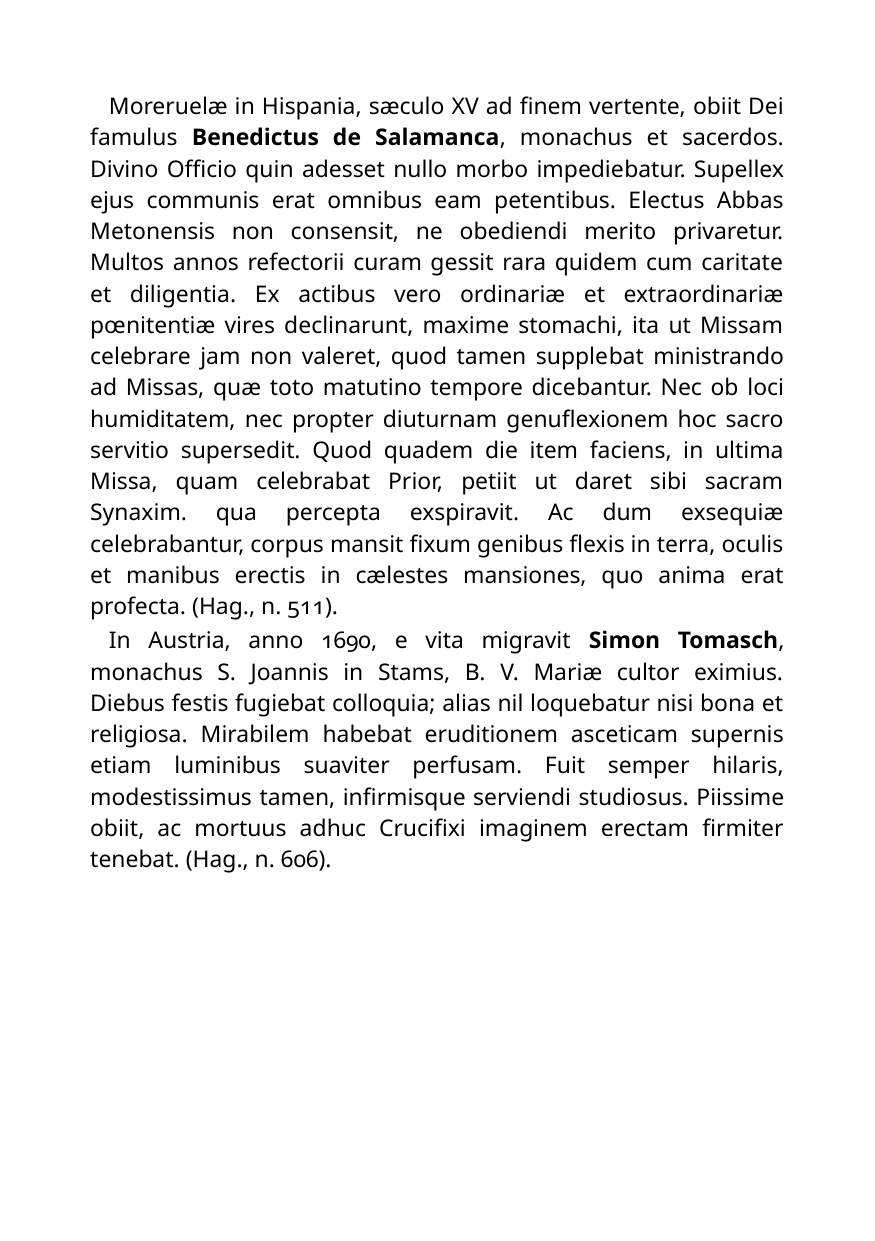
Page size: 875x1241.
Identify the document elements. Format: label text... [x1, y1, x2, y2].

text In Austria, anno 1690, e vita migravit Simon Tomasch, monachus S. Joannis in Stams, B. V. Mariæ cultor eximius. Diebus festis fugiebat colloquia; alias nil loquebatur nisi bona et religiosa. Mirabilem habebat eruditionem asceticam supernis etiam luminibus suaviter perfusam. Fuit semper hilaris, modestissimus tamen, infirmisque serviendi studio­sus. Piissime obiit, ac mortuus adhuc Crucifixi imaginem erectam firmiter tenebat. (Hag., n. 606). [90, 624, 784, 874]
text Moreruelæ in Hispania, sæculo XV ad finem vertente, obiit Dei famulus Benedictus de Salamanca, monachus et sacerdos. Divino Officio quin adesset nullo morbo impedie­batur. Supellex ejus communis erat omnibus eam petentibus. Electus Abbas Metonensis non consensit, ne obediendi merito privaretur. Multos annos refectorii curam gessit rara quidem cum caritate et diligentia. Ex actibus vero ordinariæ et extraordinariæ pœnitentiæ vires declinarunt, maxime stomachi, ita ut Missam celebrare jam non valeret, quod tamen supple­bat ministrando ad Missas, quæ toto matutino tempore dice­bantur. Nec ob loci humiditatem, nec propter diuturnam genuflexionem hoc sacro servitio supersedit. Quod quadem die item faciens, in ultima Missa, quam celebrabat Prior, petiit ut daret sibi sacram Synaxim. qua percepta exspiravit. Ac dum exsequiæ celebrabantur, corpus mansit fixum genibus flexis in terra, oculis et manibus erectis in cælestes mansiones, quo anima erat profecta. (Hag., n. 511). [90, 90, 784, 621]
